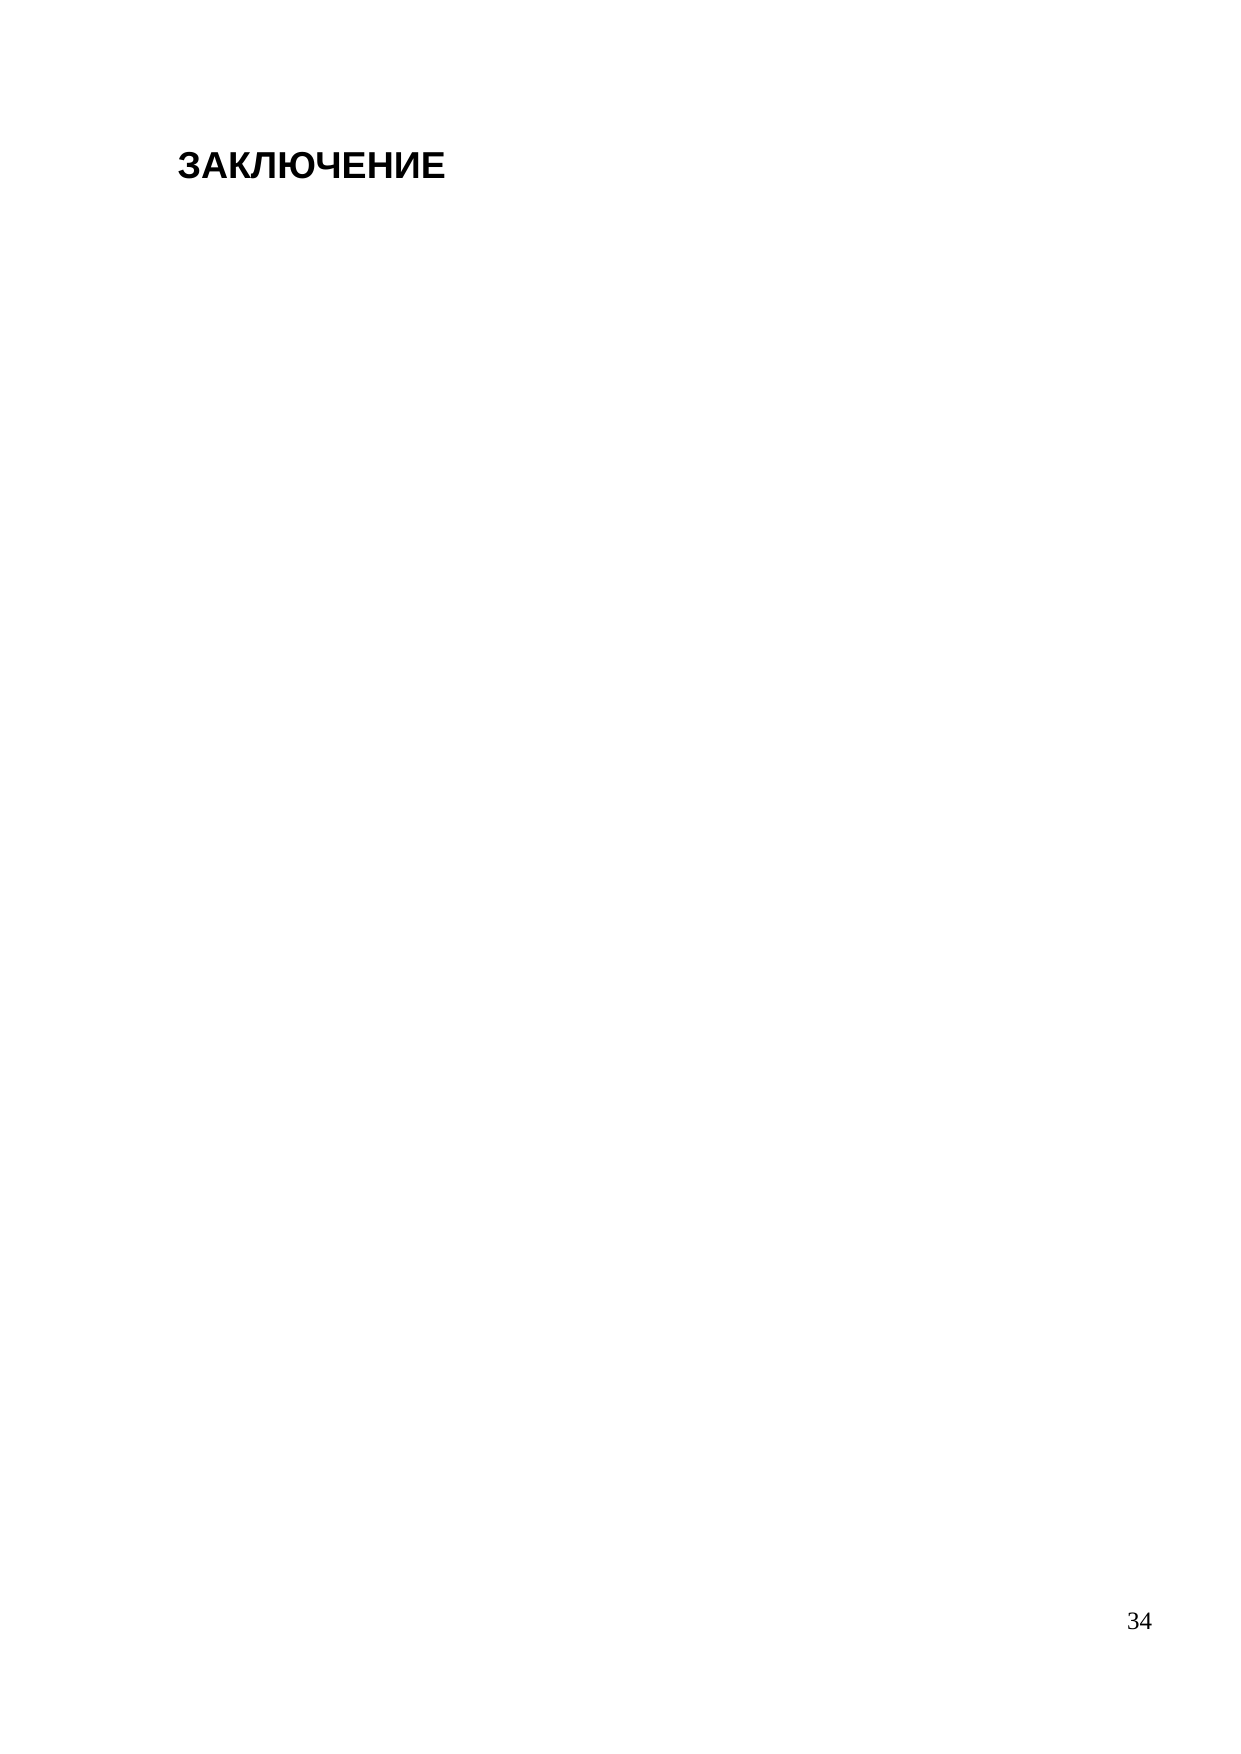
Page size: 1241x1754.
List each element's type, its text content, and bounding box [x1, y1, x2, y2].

subtitle ЗАКЛЮЧЕНИЕ [177, 143, 1152, 186]
